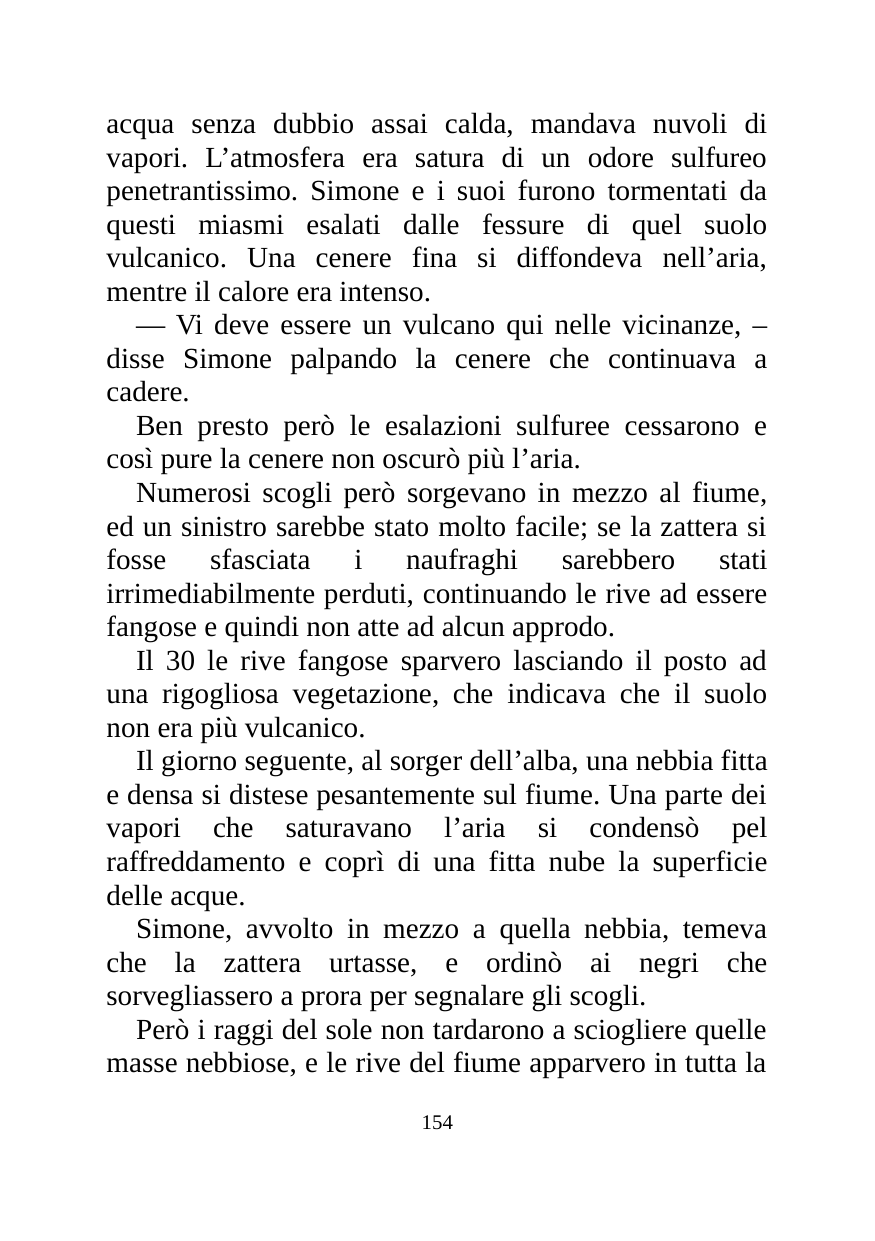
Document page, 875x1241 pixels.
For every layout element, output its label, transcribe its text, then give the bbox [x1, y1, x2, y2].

text Il giorno seguente, al sorger dell’alba, una nebbia fitta e densa si distese pesantemente sul fiume. Una parte dei vapori che saturavano l’aria si condensò pel raffreddamento e coprì di una fitta nube la superficie delle acque. [106, 743, 768, 911]
text — Vi deve essere un vulcano qui nelle vicinanze, – disse Simone palpando la cenere che continuava a cadere. [106, 307, 768, 408]
text acqua senza dubbio assai calda, mandava nuvoli di vapori. L’atmosfera era satura di un odore sulfureo penetrantissimo. Simone e i suoi furono tormentati da questi miasmi esalati dalle fessure di quel suolo vulcanico. Una cenere fina si diffondeva nell’aria, mentre il calore era intenso. [106, 106, 768, 307]
text Ben presto però le esalazioni sulfuree cessarono e così pure la cenere non oscurò più l’aria. [106, 408, 768, 475]
text Simone, avvolto in mezzo a quella nebbia, temeva che la zattera urtasse, e ordinò ai negri che sorvegliassero a prora per segnalare gli scogli. [106, 911, 768, 1012]
text Il 30 le rive fangose sparvero lasciando il posto ad una rigogliosa vegetazione, che indicava che il suolo non era più vulcanico. [106, 643, 768, 743]
text Però i raggi del sole non tardarono a sciogliere quelle masse nebbiose, e le rive del fiume apparvero in tutta la [106, 1012, 768, 1079]
text Numerosi scogli però sorgevano in mezzo al fiume, ed un sinistro sarebbe stato molto facile; se la zattera si fosse sfasciata i naufraghi sarebbero stati irrimediabilmente perduti, continuando le rive ad essere fangose e quindi non atte ad alcun approdo. [106, 475, 768, 643]
